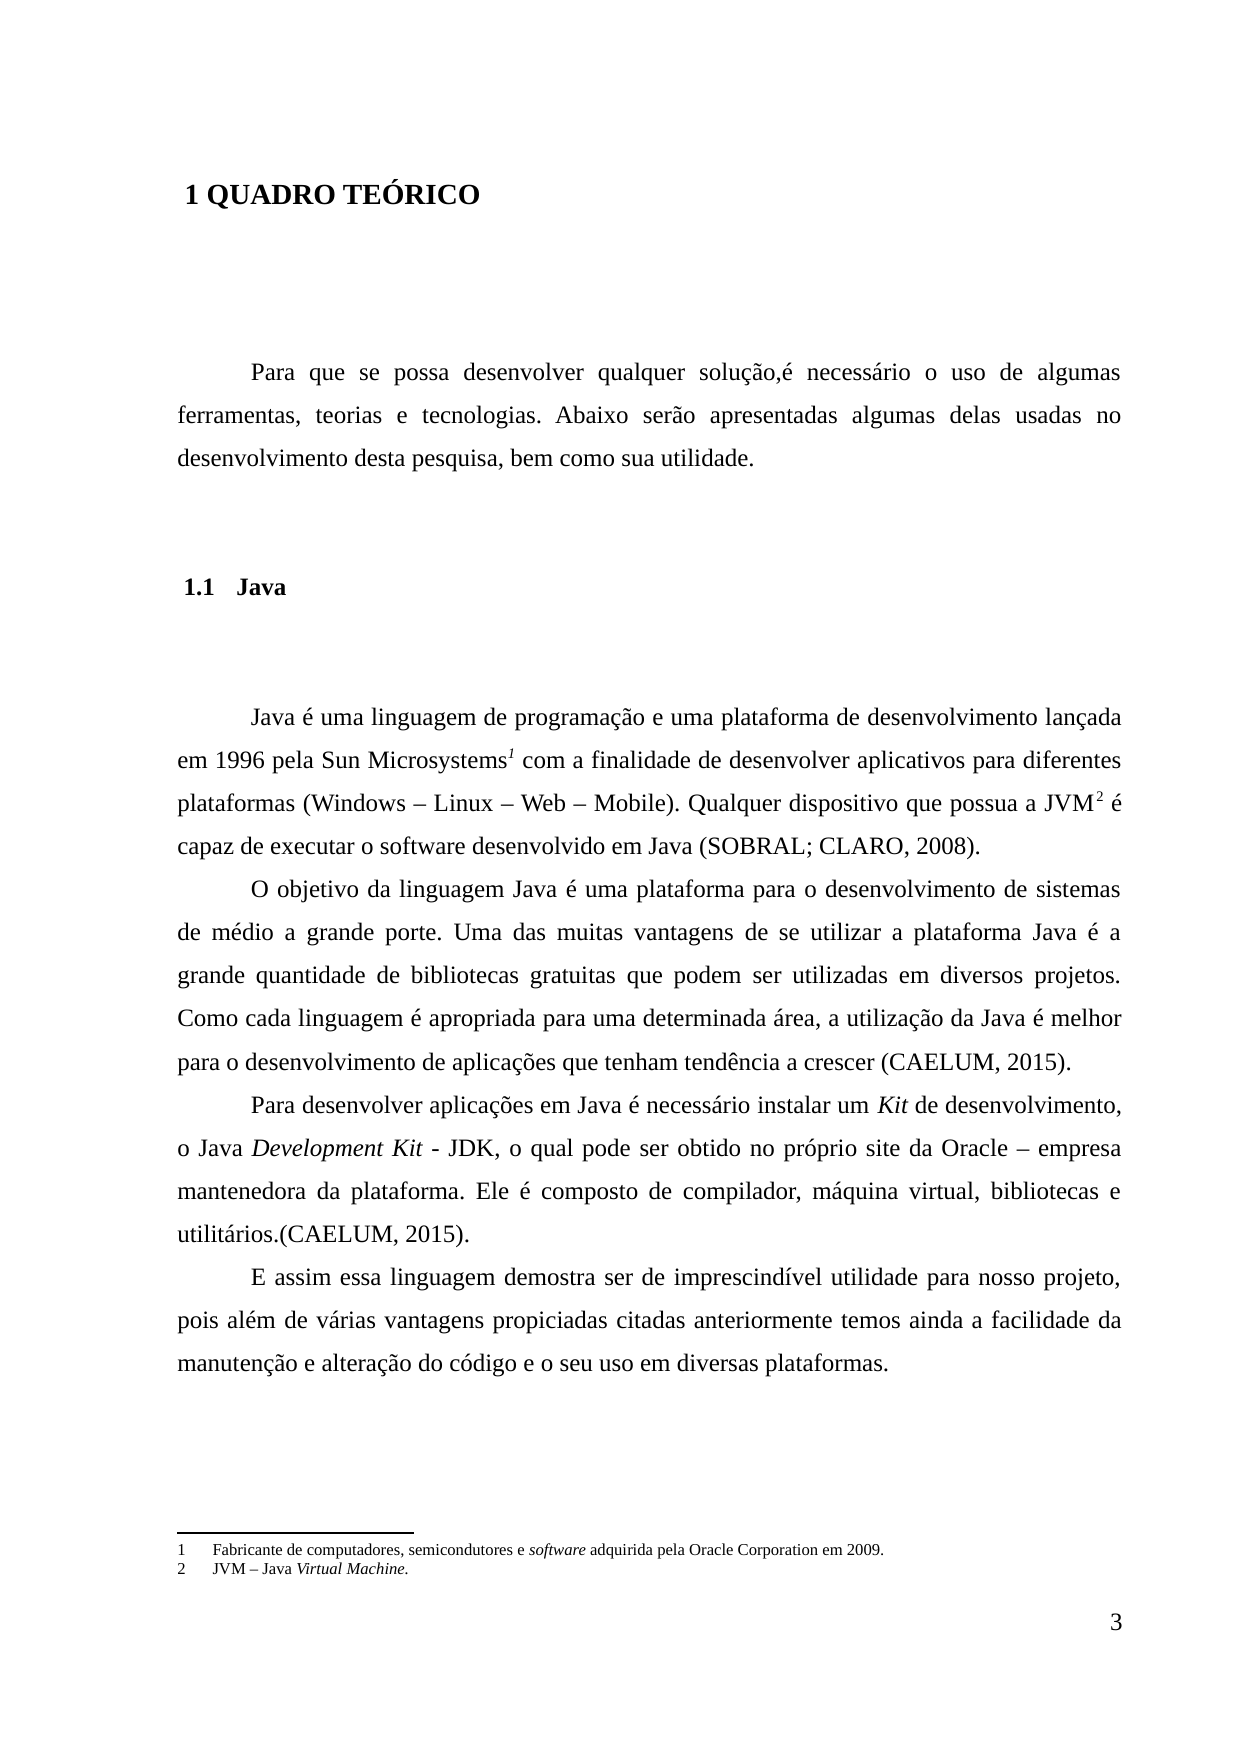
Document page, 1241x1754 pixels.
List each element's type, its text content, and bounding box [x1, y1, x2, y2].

text O objetivo da linguagem Java é uma plataforma para o desenvolvimento de sistemas de médio a grande porte. Uma das muitas vantagens de se utilizar a plataforma Java é a grande quantidade de bibliotecas gratuitas que podem ser utilizadas em diversos projetos. Como cada linguagem é apropriada para uma determinada área, a utilização da Java é melhor para o desenvolvimento de aplicações que tenham tendência a crescer (CAELUM, 2015). [177, 874, 1122, 1075]
text E assim essa linguagem demostra ser de imprescindível utilidade para nosso projeto, pois além de várias vantagens propiciadas citadas anteriormente temos ainda a facilidade da manutenção e alteração do código e o seu uso em diversas plataformas. [177, 1262, 1122, 1377]
text JVM – Java Virtual Machine. [177, 1558, 1122, 1578]
text Java é uma linguagem de programação e uma plataforma de desenvolvimento lançada em 1996 pela Sun Microsystems com a finalidade de desenvolver aplicativos para diferentes plataformas (Windows – Linux – Web – Mobile). Qualquer dispositivo que possua a JVM é capaz de executar o software desenvolvido em Java (SOBRAL; CLARO, 2008). [177, 702, 1122, 860]
text Para desenvolver aplicações em Java é necessário instalar um Kit de desenvolvimento, o Java Development Kit - JDK, o qual pode ser obtido no próprio site da Oracle – empresa mantenedora da plataforma. Ele é composto de compilador, máquina virtual, bibliotecas e utilitários.(CAELUM, 2015). [177, 1090, 1122, 1248]
text Fabricante de computadores, semicondutores e software adquirida pela Oracle Corporation em 2009. [177, 1539, 1122, 1558]
title Quadro teórico [177, 177, 1122, 211]
subtitle Java [177, 572, 1122, 601]
text Para que se possa desenvolver qualquer solução,é necessário o uso de algumas ferramentas, teorias e tecnologias. Abaixo serão apresentadas algumas delas usadas no desenvolvimento desta pesquisa, bem como sua utilidade. [177, 357, 1122, 472]
